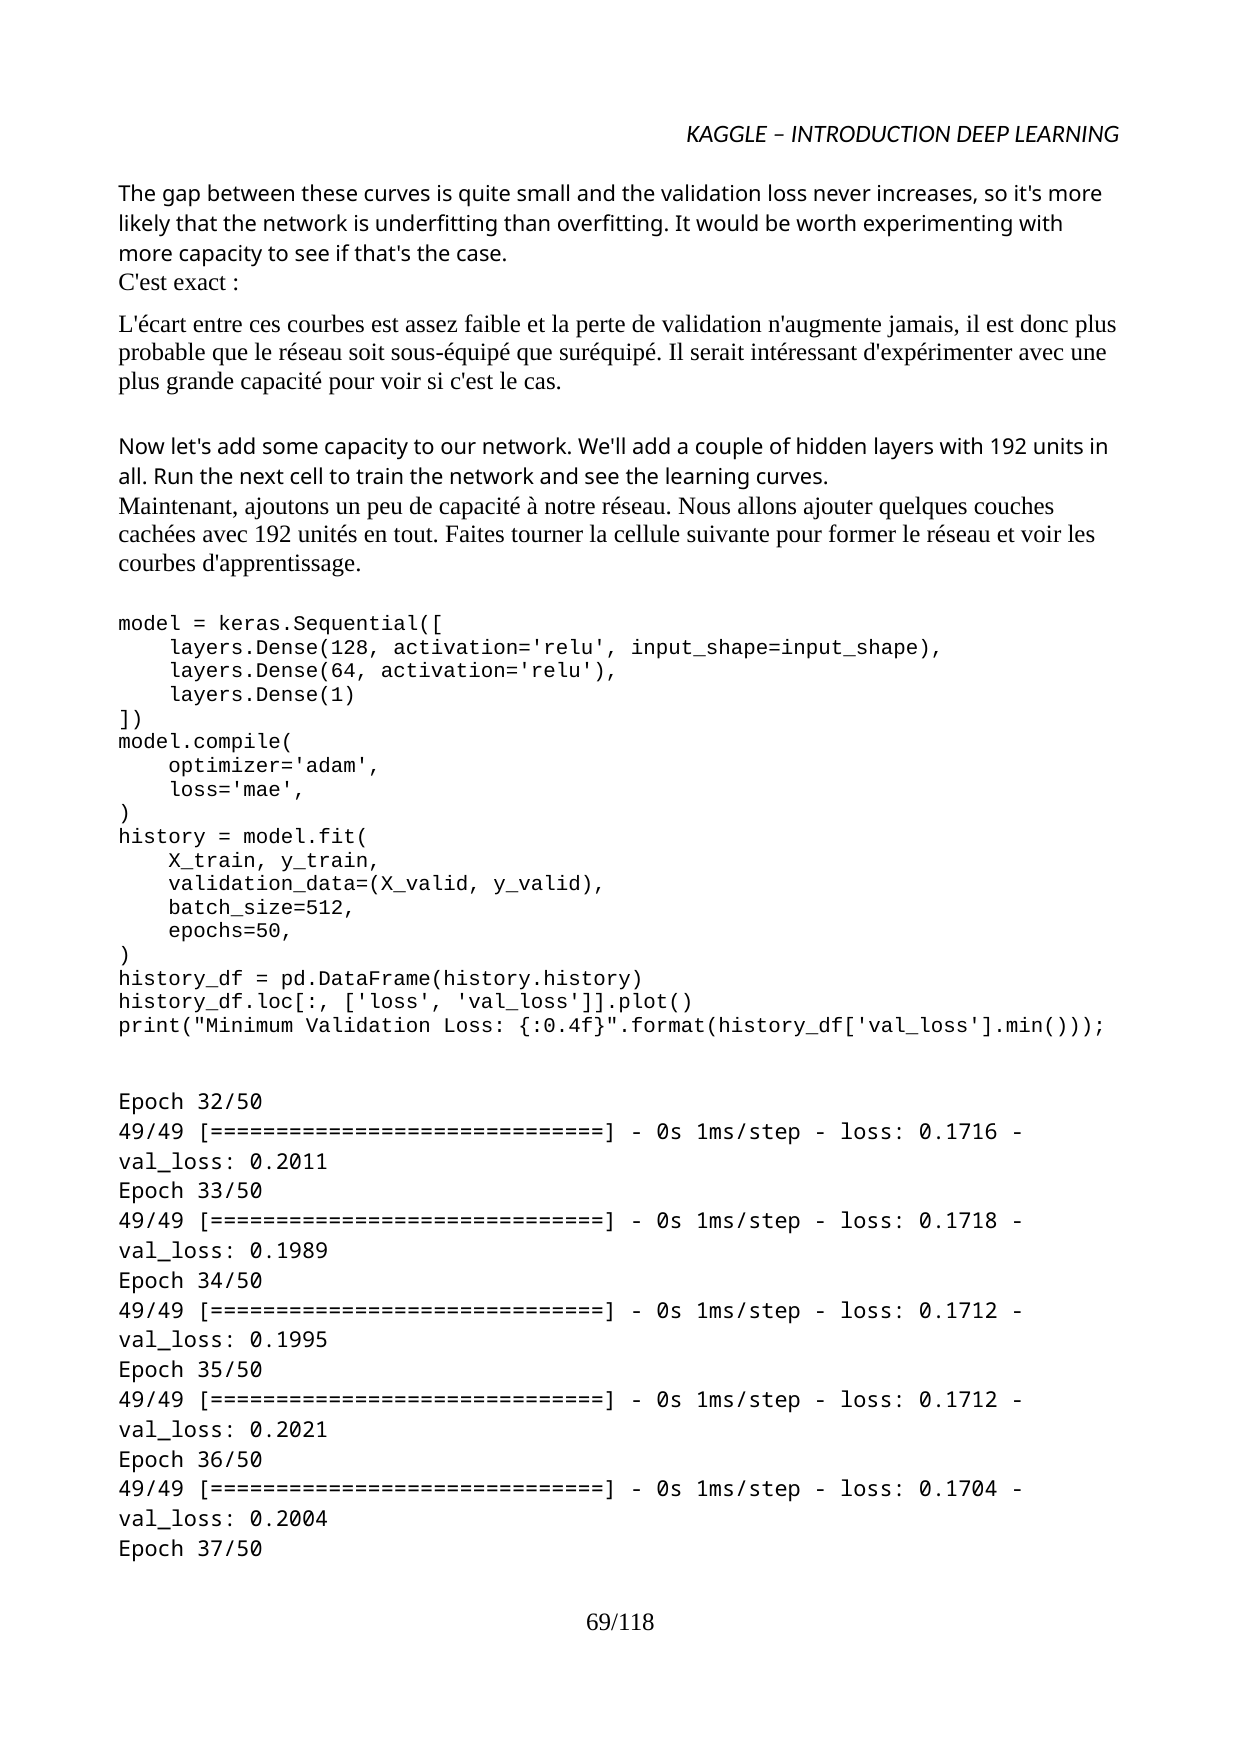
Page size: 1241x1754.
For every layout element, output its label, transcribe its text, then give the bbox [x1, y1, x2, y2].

text Now let's add some capacity to our network. We'll add a couple of hidden layers with 192 units in all. Run the next cell to train the network and see the learning curves. [118, 431, 1122, 491]
text C'est exact : [118, 267, 1122, 296]
text Epoch 35/50 [118, 1354, 1122, 1384]
text epochs=50, [118, 921, 1122, 944]
text layers.Dense(64, activation='relu'), [118, 660, 1122, 684]
text history_df = pd.DataFrame(history.history) [118, 968, 1122, 991]
text 49/49 [==============================] - 0s 1ms/step - loss: 0.1712 - val_loss: 0.1995 [118, 1294, 1122, 1354]
text Epoch 36/50 [118, 1443, 1122, 1473]
text 49/49 [==============================] - 0s 1ms/step - loss: 0.1718 - val_loss: 0.1989 [118, 1205, 1122, 1265]
text history_df.loc[:, ['loss', 'val_loss']].plot() [118, 991, 1122, 1015]
text 49/49 [==============================] - 0s 1ms/step - loss: 0.1712 - val_loss: 0.2021 [118, 1384, 1122, 1443]
text print("Minimum Validation Loss: {:0.4f}".format(history_df['val_loss'].min())); [118, 1015, 1122, 1039]
text history = model.fit( [118, 826, 1122, 849]
text Maintenant, ajoutons un peu de capacité à notre réseau. Nous allons ajouter quelques couches cachées avec 192 unités en tout. Faites tourner la cellule suivante pour former le réseau et voir les courbes d'apprentissage. [118, 491, 1122, 577]
text ) [118, 944, 1122, 968]
text Epoch 32/50 [118, 1086, 1122, 1116]
text Epoch 33/50 [118, 1175, 1122, 1205]
text Epoch 37/50 [118, 1533, 1122, 1563]
text 49/49 [==============================] - 0s 1ms/step - loss: 0.1716 - val_loss: 0.2011 [118, 1116, 1122, 1175]
text L'écart entre ces courbes est assez faible et la perte de validation n'augmente jamais, il est donc plus probable que le réseau soit sous-équipé que suréquipé. Il serait intéressant d'expérimenter avec une plus grande capacité pour voir si c'est le cas. [118, 309, 1122, 395]
text batch_size=512, [118, 897, 1122, 921]
text model = keras.Sequential([ [118, 613, 1122, 637]
text layers.Dense(128, activation='relu', input_shape=input_shape), [118, 637, 1122, 660]
text 49/49 [==============================] - 0s 1ms/step - loss: 0.1704 - val_loss: 0.2004 [118, 1473, 1122, 1533]
text optimizer='adam', [118, 755, 1122, 779]
text ) [118, 802, 1122, 826]
text validation_data=(X_valid, y_valid), [118, 873, 1122, 897]
text loss='mae', [118, 779, 1122, 802]
text ]) [118, 708, 1122, 731]
text Epoch 34/50 [118, 1265, 1122, 1294]
text X_train, y_train, [118, 849, 1122, 873]
text layers.Dense(1) [118, 684, 1122, 708]
text The gap between these curves is quite small and the validation loss never increases, so it's more likely that the network is underfitting than overfitting. It would be worth experimenting with more capacity to see if that's the case. [118, 178, 1122, 267]
text model.compile( [118, 731, 1122, 755]
